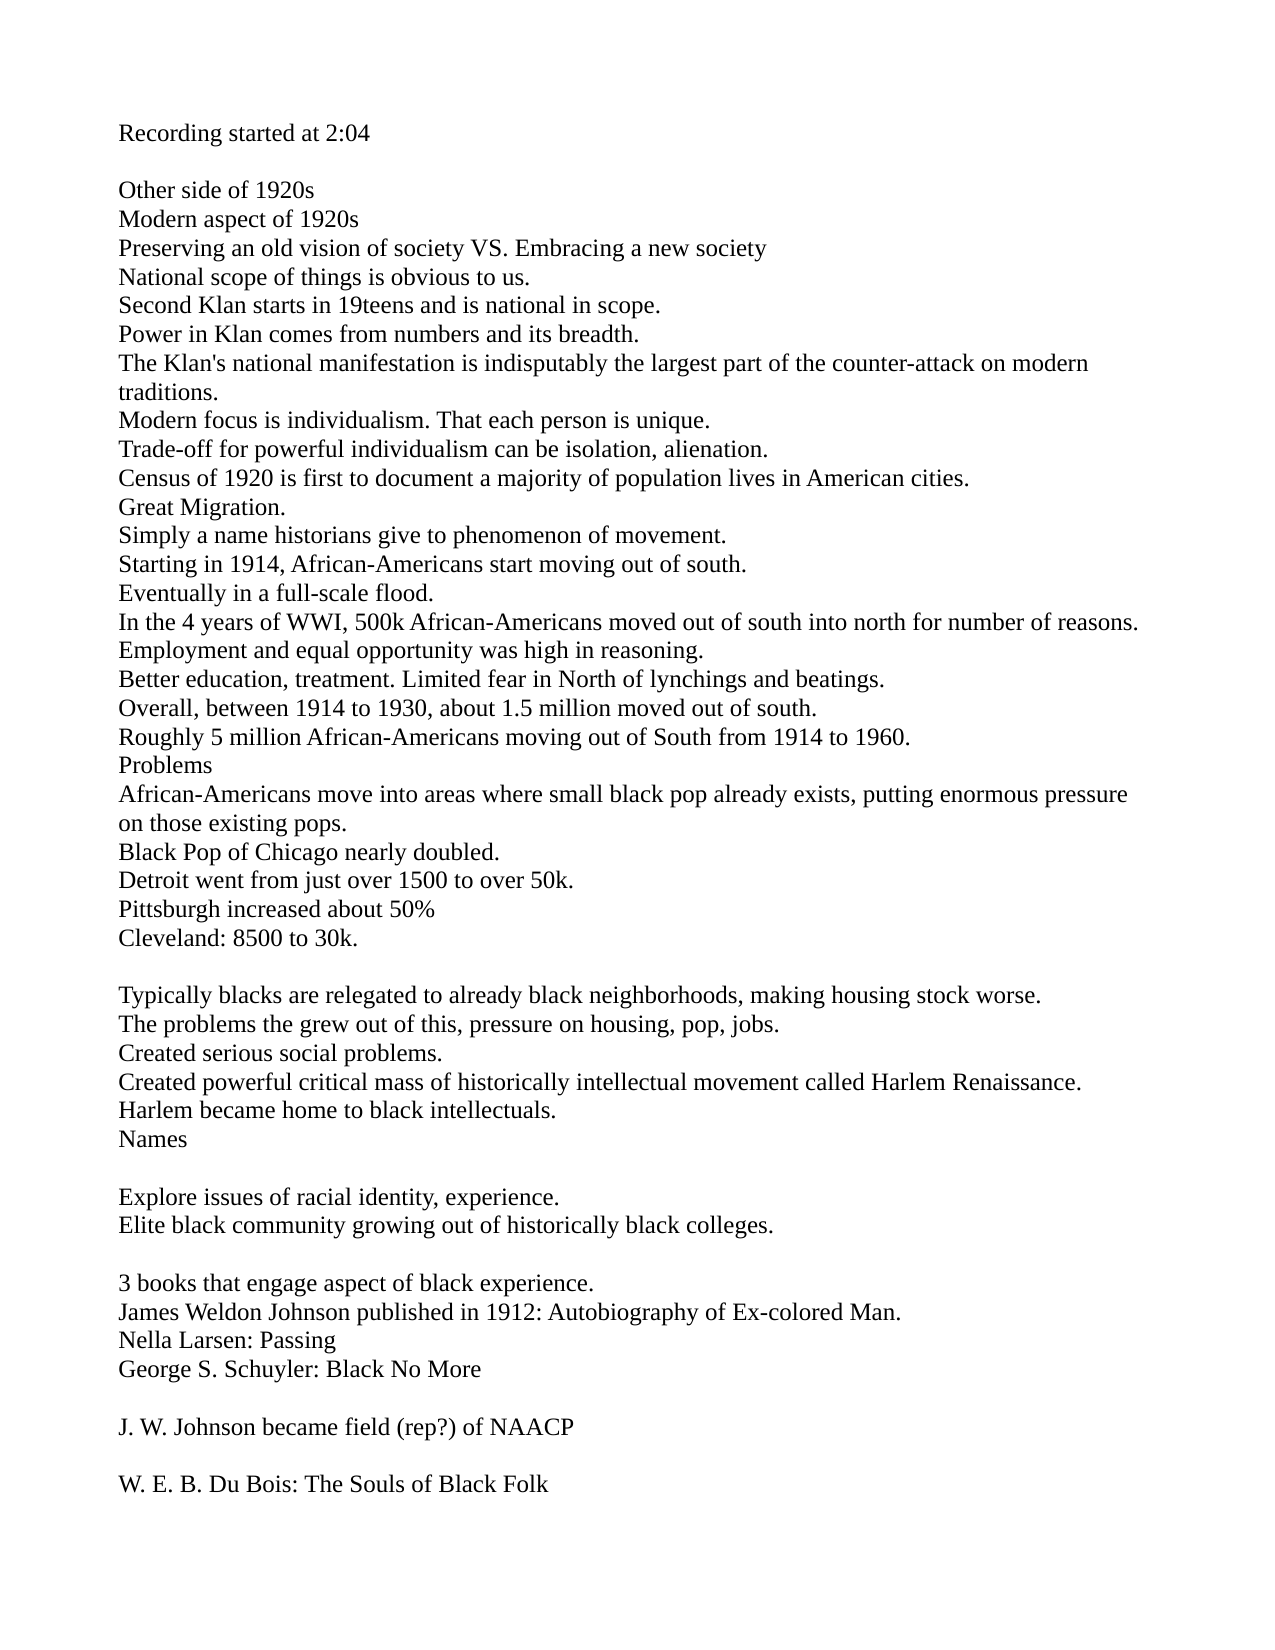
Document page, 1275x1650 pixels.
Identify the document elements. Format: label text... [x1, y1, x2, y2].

text Starting in 1914, African-Americans start moving out of south. [118, 549, 1157, 578]
text Power in Klan comes from numbers and its breadth. [118, 319, 1157, 348]
text Created serious social problems. [118, 1038, 1157, 1067]
text National scope of things is obvious to us. [118, 262, 1157, 291]
text Trade-off for powerful individualism can be isolation, alienation. [118, 434, 1157, 463]
text W. E. B. Du Bois: The Souls of Black Folk [118, 1469, 1157, 1498]
text Harlem became home to black intellectuals. [118, 1096, 1157, 1124]
text Simply a name historians give to phenomenon of movement. [118, 521, 1157, 549]
text Great Migration. [118, 492, 1157, 521]
text Names [118, 1124, 1157, 1153]
text 3 books that engage aspect of black experience. [118, 1268, 1157, 1297]
text Recording started at 2:04 [118, 118, 1157, 147]
text The problems the grew out of this, pressure on housing, pop, jobs. [118, 1009, 1157, 1038]
text In the 4 years of WWI, 500k African-Americans moved out of south into north for number of reasons. [118, 607, 1157, 636]
text African-Americans move into areas where small black pop already exists, putting enormous pressure on those existing pops. [118, 779, 1157, 837]
text George S. Schuyler: Black No More [118, 1354, 1157, 1383]
text Elite black community growing out of historically black colleges. [118, 1211, 1157, 1239]
text Modern focus is individualism. That each person is unique. [118, 406, 1157, 434]
text Other side of 1920s [118, 176, 1157, 204]
text Pittsburgh increased about 50% [118, 894, 1157, 923]
text Eventually in a full-scale flood. [118, 578, 1157, 607]
text Census of 1920 is first to document a majority of population lives in American cities. [118, 463, 1157, 492]
text Cleveland: 8500 to 30k. [118, 923, 1157, 952]
text Employment and equal opportunity was high in reasoning. [118, 636, 1157, 664]
text Second Klan starts in 19teens and is national in scope. [118, 291, 1157, 319]
text Black Pop of Chicago nearly doubled. [118, 837, 1157, 866]
text Overall, between 1914 to 1930, about 1.5 million moved out of south. [118, 693, 1157, 722]
text Created powerful critical mass of historically intellectual movement called Harlem Renaissance. [118, 1067, 1157, 1096]
text Problems [118, 751, 1157, 779]
text The Klan's national manifestation is indisputably the largest part of the counter-attack on modern traditions. [118, 348, 1157, 406]
text Detroit went from just over 1500 to over 50k. [118, 866, 1157, 894]
text James Weldon Johnson published in 1912: Autobiography of Ex-colored Man. [118, 1297, 1157, 1326]
text Nella Larsen: Passing [118, 1326, 1157, 1354]
text Typically blacks are relegated to already black neighborhoods, making housing stock worse. [118, 981, 1157, 1009]
text J. W. Johnson became field (rep?) of NAACP [118, 1412, 1157, 1441]
text Preserving an old vision of society VS. Embracing a new society [118, 233, 1157, 262]
text Modern aspect of 1920s [118, 204, 1157, 233]
text Explore issues of racial identity, experience. [118, 1182, 1157, 1211]
text Better education, treatment. Limited fear in North of lynchings and beatings. [118, 664, 1157, 693]
text Roughly 5 million African-Americans moving out of South from 1914 to 1960. [118, 722, 1157, 751]
